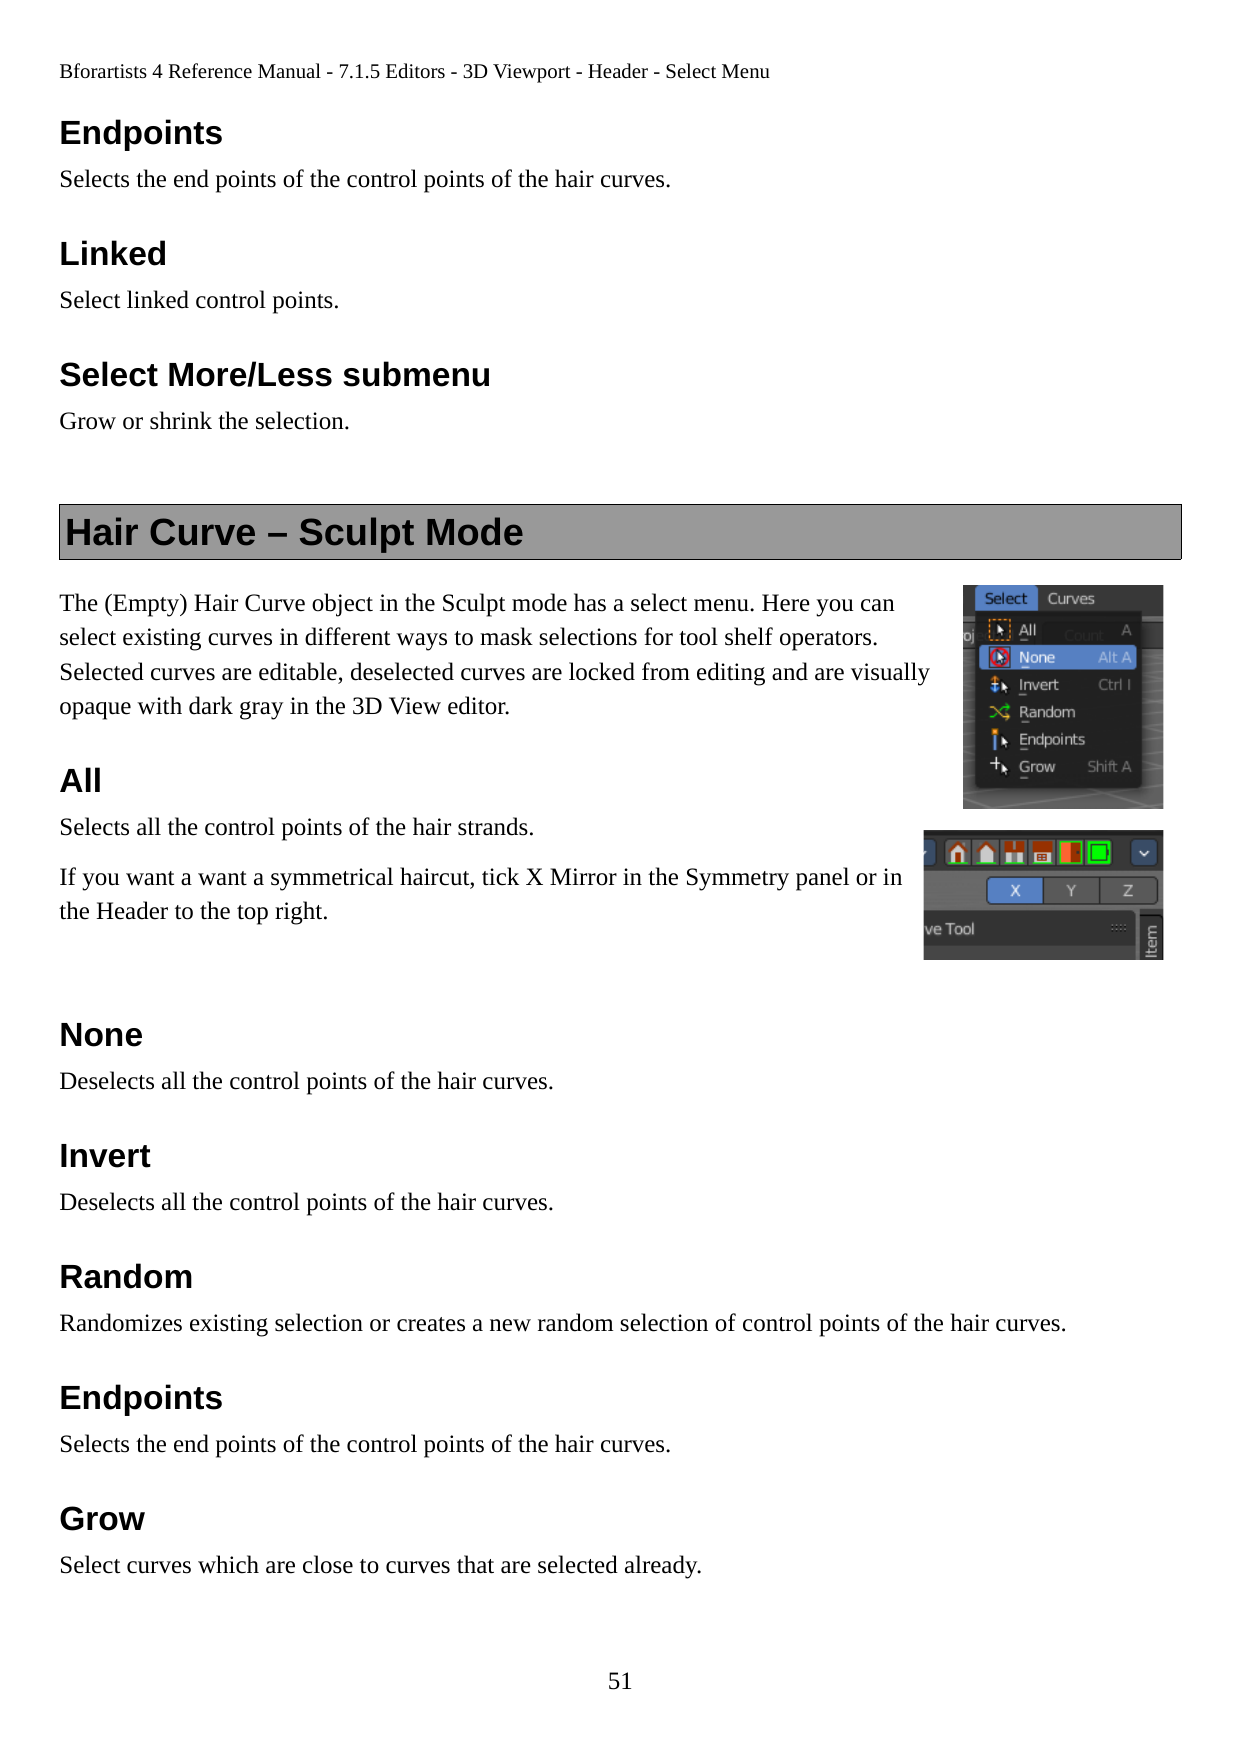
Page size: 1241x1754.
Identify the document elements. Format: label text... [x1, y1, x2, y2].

text Selects the end points of the control points of the hair curves. [59, 1429, 1181, 1458]
table_header Hair Curve – Sculpt Mode [60, 505, 1181, 559]
text Deselects all the control points of the hair curves. [59, 1066, 1181, 1095]
text Select linked control points. [59, 285, 1181, 313]
subtitle Endpoints [59, 1378, 1181, 1417]
subtitle Random [59, 1257, 1181, 1296]
picture [923, 830, 1164, 960]
text Selects all the control points of the hair strands. [59, 812, 1181, 841]
subtitle Grow [59, 1499, 1181, 1538]
picture [963, 585, 1164, 809]
text Randomizes existing selection or creates a new random selection of control points of the hair curves. [59, 1308, 1181, 1337]
text Grow or shrink the selection. [59, 406, 1181, 434]
subtitle Select More/Less submenu [59, 355, 1181, 393]
subtitle Invert [59, 1136, 1181, 1175]
subtitle [1164, 761, 1181, 800]
subtitle All [59, 761, 963, 800]
subtitle Endpoints [59, 113, 1181, 151]
text Deselects all the control points of the hair curves. [59, 1187, 1181, 1216]
text Select curves which are close to curves that are selected already. [59, 1550, 1181, 1579]
subtitle Linked [59, 234, 1181, 272]
text If you want a want a symmetrical haircut, tick X Mirror in the Symmetry panel or in the Header to the top right. [59, 862, 923, 925]
subtitle None [59, 1015, 1181, 1054]
text The (Empty) Hair Curve object in the Sculpt mode has a select menu. Here you can select existing curves in different ways to mask selections for tool shelf operators. Selected curves are editable, deselected curves are locked from editing and are visually opaque with dark gray in the 3D View editor. [59, 588, 963, 720]
text Selects the end points of the control points of the hair curves. [59, 164, 1181, 192]
